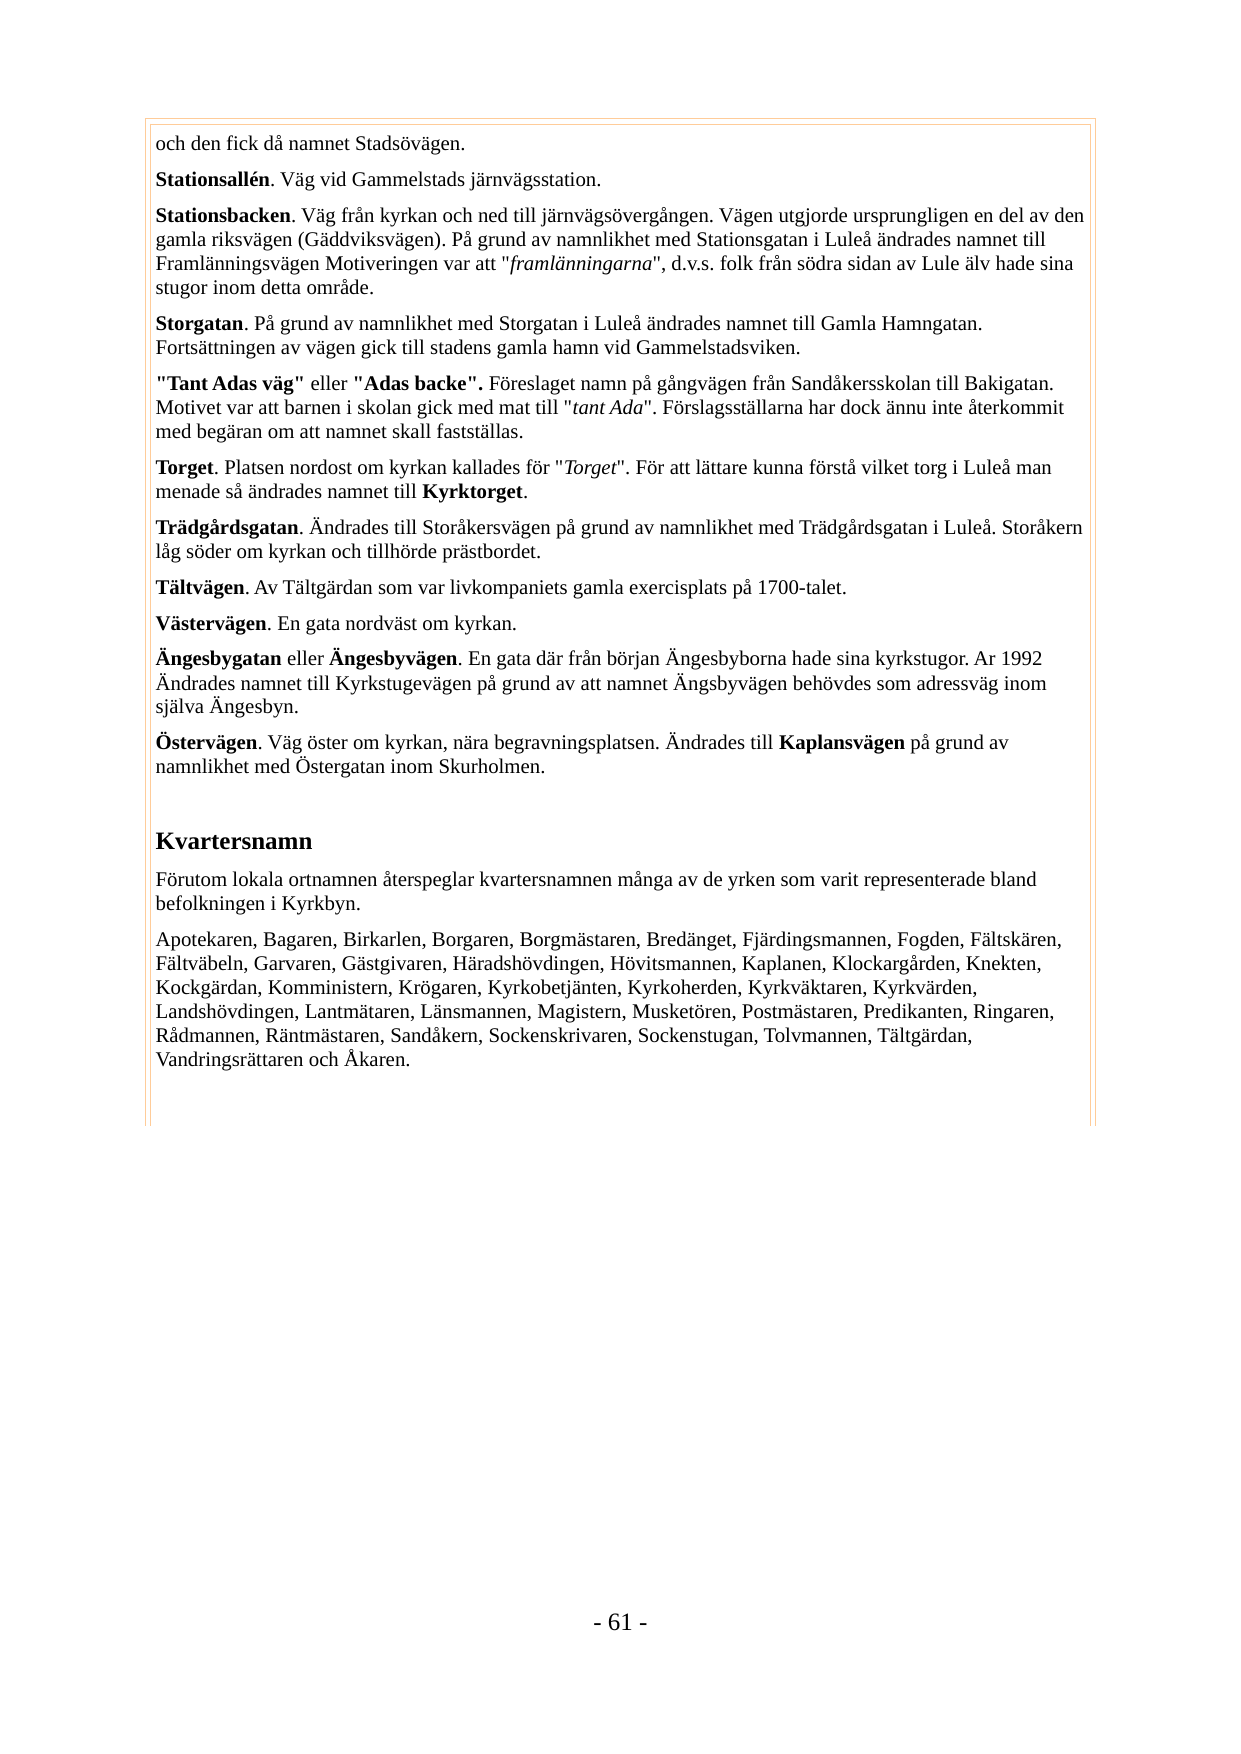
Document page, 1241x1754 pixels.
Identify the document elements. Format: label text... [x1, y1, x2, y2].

table_header och den fick då namnet Stadsövägen. Stationsallén. Väg vid Gammelstads järnvägsstation. Stationsbacken. Väg från kyrkan och ned till järnvägsövergången. Vägen utgjorde ursprungligen en del av den gamla riksvägen (Gäddviksvägen). På grund av namnlikhet med Stationsgatan i Luleå ändrades namnet till Framlänningsvägen Motiveringen var att "framlänningarna", d.v.s. folk från södra sidan av Lule älv hade sina stugor inom detta område. Storgatan. På grund av namnlikhet med Storgatan i Luleå ändrades namnet till Gamla Hamngatan. Fortsättningen av vägen gick till stadens gamla hamn vid Gammelstadsviken. "Tant Adas väg" eller "Adas backe". Föreslaget namn på gångvägen från Sandåkersskolan till Bakigatan. Motivet var att barnen i skolan gick med mat till "tant Ada". Förslagsställarna har dock ännu inte återkommit med begäran om att namnet skall fastställas. Torget. Platsen nordost om kyrkan kallades för "Torget". För att lättare kunna förstå vilket torg i Luleå man menade så ändrades namnet till Kyrktorget. Trädgårdsgatan. Ändrades till Storåkersvägen på grund av namnlikhet med Trädgårdsgatan i Luleå. Storåkern låg söder om kyrkan och tillhörde prästbordet. Tältvägen. Av Tältgärdan som var livkompaniets gamla exercisplats på 1700-talet. Västervägen. En gata nordväst om kyrkan. Ängesbygatan eller Ängesbyvägen. En gata där från början Ängesbyborna hade sina kyrkstugor. Ar 1992 Ändrades namnet till Kyrkstugevägen på grund av att namnet Ängsbyvägen behövdes som adressväg inom själva Ängesbyn. Östervägen. Väg öster om kyrkan, nära begravningsplatsen. Ändrades till Kaplansvägen på grund av namnlikhet med Östergatan inom Skurholmen. Kvartersnamn Förutom lokala ortnamnen återspeglar kvartersnamnen många av de yrken som varit representerade bland befolkningen i Kyrkbyn. Apotekaren, Bagaren, Birkarlen, Borgaren, Borgmästaren, Bredänget, Fjärdingsmannen, Fogden, Fältskären, Fältväbeln, Garvaren, Gästgivaren, Häradshövdingen, Hövitsmannen, Kaplanen, Klockargården, Knekten, Kockgärdan, Komministern, Krögaren, Kyrkobetjänten, Kyrkoherden, Kyrkväktaren, Kyrkvärden, Landshövdingen, Lantmätaren, Länsmannen, Magistern, Musketören, Postmästaren, Predikanten, Ringaren, Rådmannen, Räntmästaren, Sandåkern, Sockenskrivaren, Sockenstugan, Tolvmannen, Tältgärdan, Vandringsrättaren och Åkaren. [148, 119, 1093, 1126]
